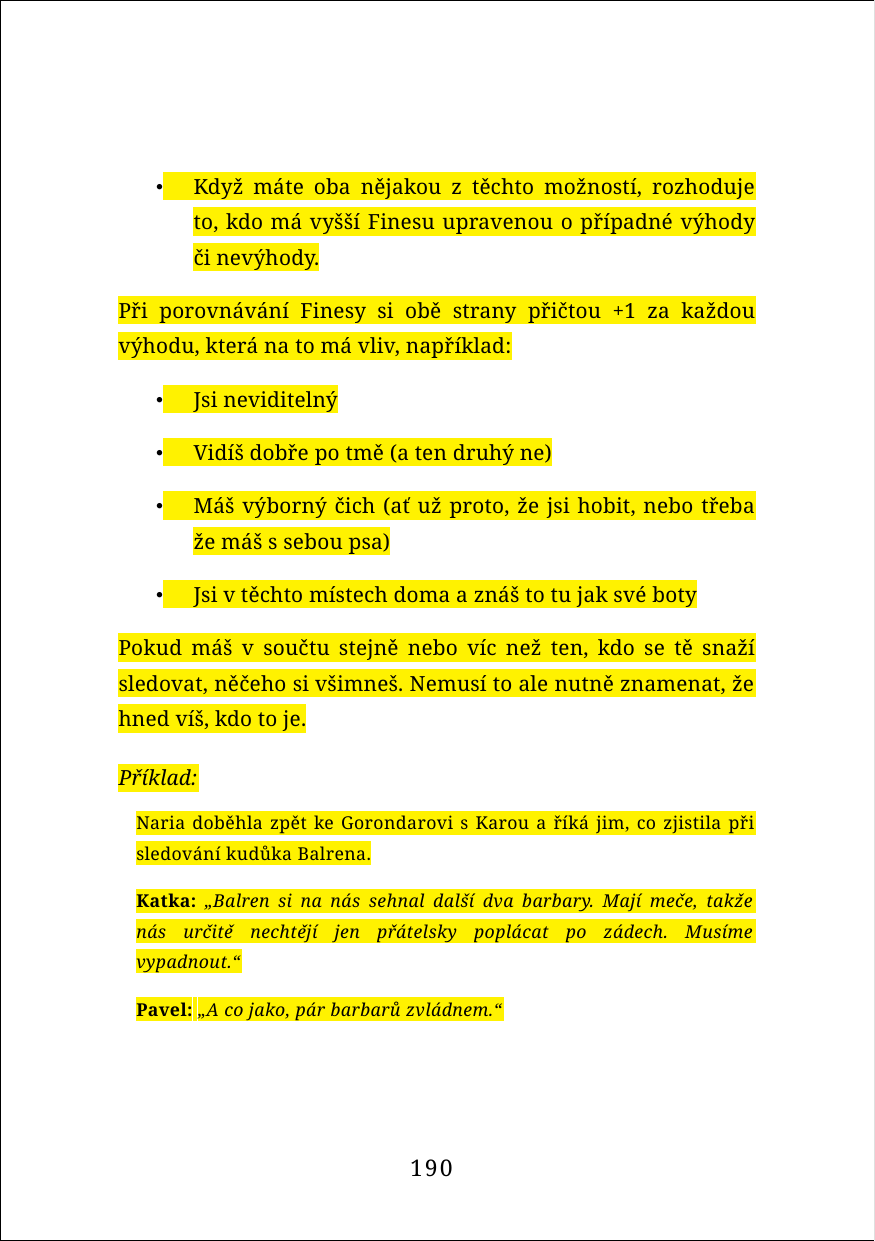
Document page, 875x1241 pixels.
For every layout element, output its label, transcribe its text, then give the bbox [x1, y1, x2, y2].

list Máš výborný čich (ať už proto, že jsi hobit, nebo třeba že máš s sebou psa) [156, 491, 756, 555]
text Katka: „Balren si na nás sehnal další dva barbary. Mají meče, takže nás určitě nechtějí jen přátelsky poplácat po zádech. Musíme vypadnout.“ [136, 889, 756, 973]
text Pavel: „A co jako, pár barbarů zvládnem.“ [136, 997, 756, 1021]
text Při porovnávání Finesy si obě strany přičtou +1 za každou výhodu, která na to má vliv, například: [118, 296, 756, 360]
list Jsi neviditelný [156, 385, 756, 413]
text Příklad: [118, 763, 756, 792]
text Naria doběhla zpět ke Gorondarovi s Karou a říká jim, co zjistila při sledování kudůka Balrena. [136, 811, 756, 865]
list Když máte oba nějakou z těchto možností, rozhoduje to, kdo má vyšší Finesu upravenou o případné výhody či nevýhody. [156, 172, 756, 271]
list Jsi v těchto místech doma a znáš to tu jak své boty [156, 580, 756, 608]
text Pokud máš v součtu stejně nebo víc než ten, kdo se tě snaží sledovat, něčeho si všimneš. Nemusí to ale nutně znamenat, že hned víš, kdo to je. [118, 633, 756, 733]
list Vidíš dobře po tmě (a ten druhý ne) [156, 438, 756, 466]
